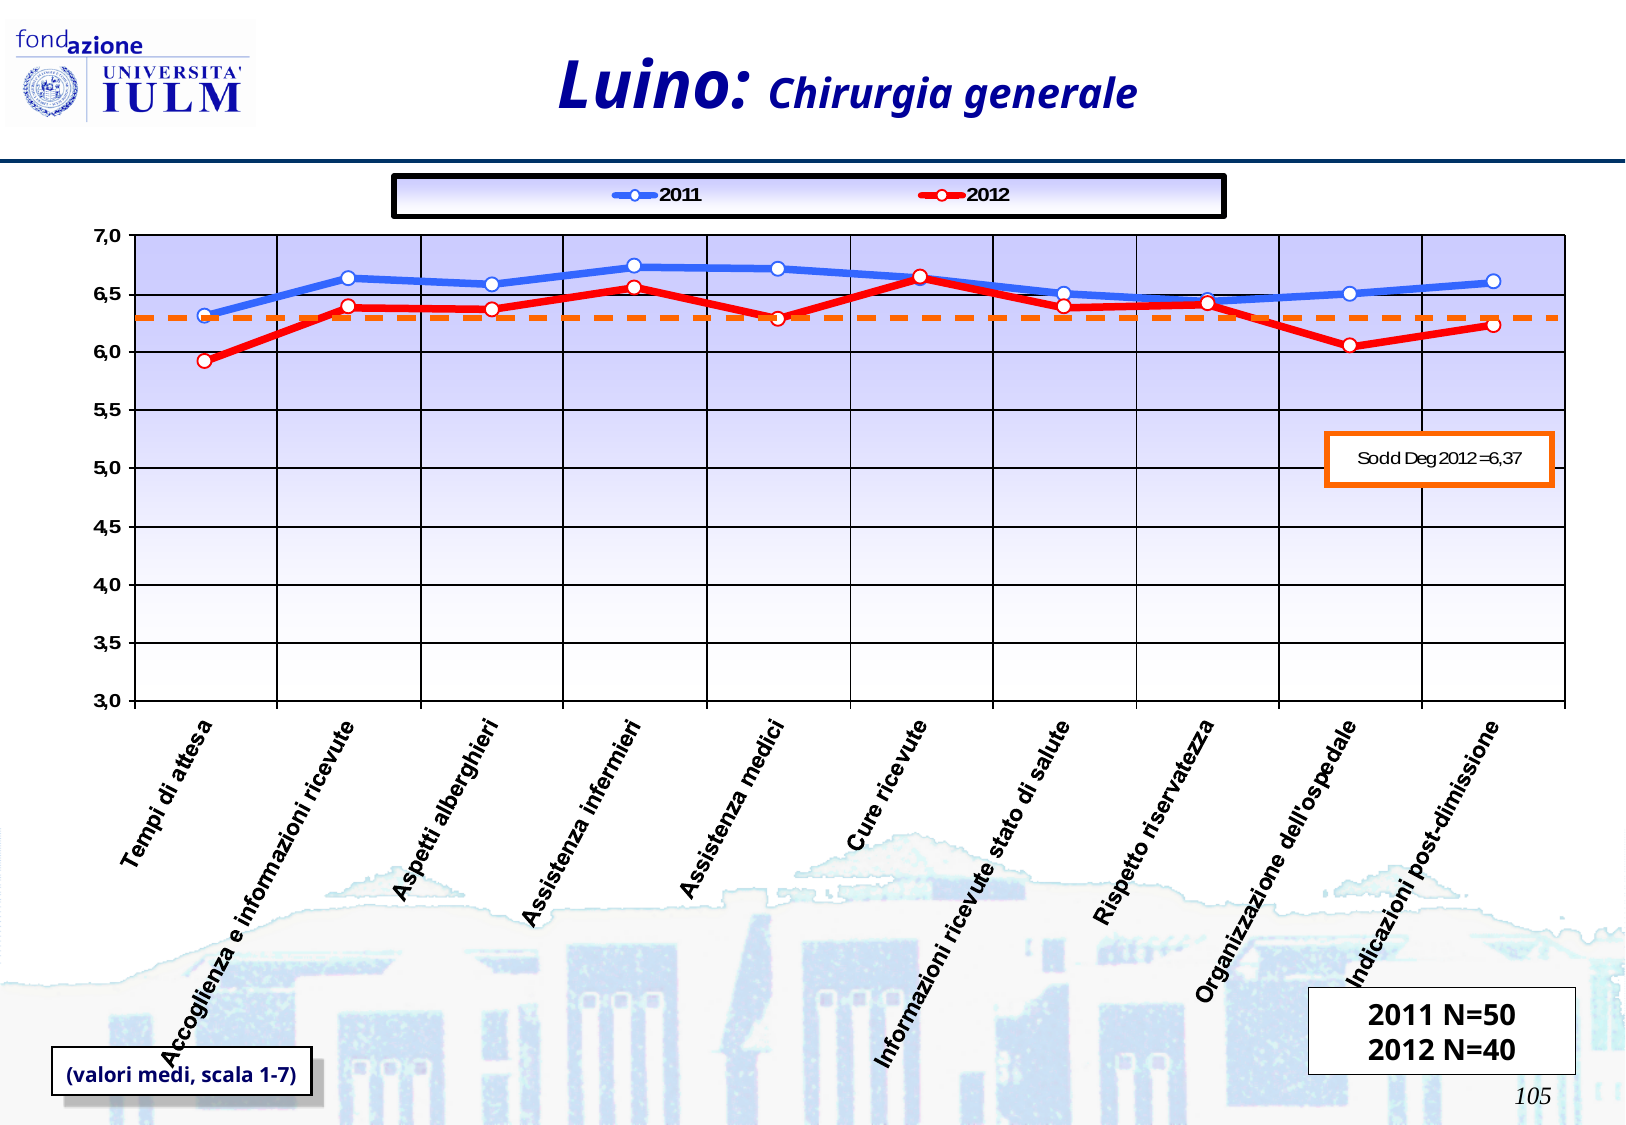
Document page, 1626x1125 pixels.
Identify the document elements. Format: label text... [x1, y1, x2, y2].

text_box Luino: Chirurgia generale [304, 18, 1392, 144]
picture [51, 162, 1569, 1108]
text_box 2011 N=50 2012 N=40 [1308, 987, 1576, 1075]
picture [5, 19, 256, 127]
